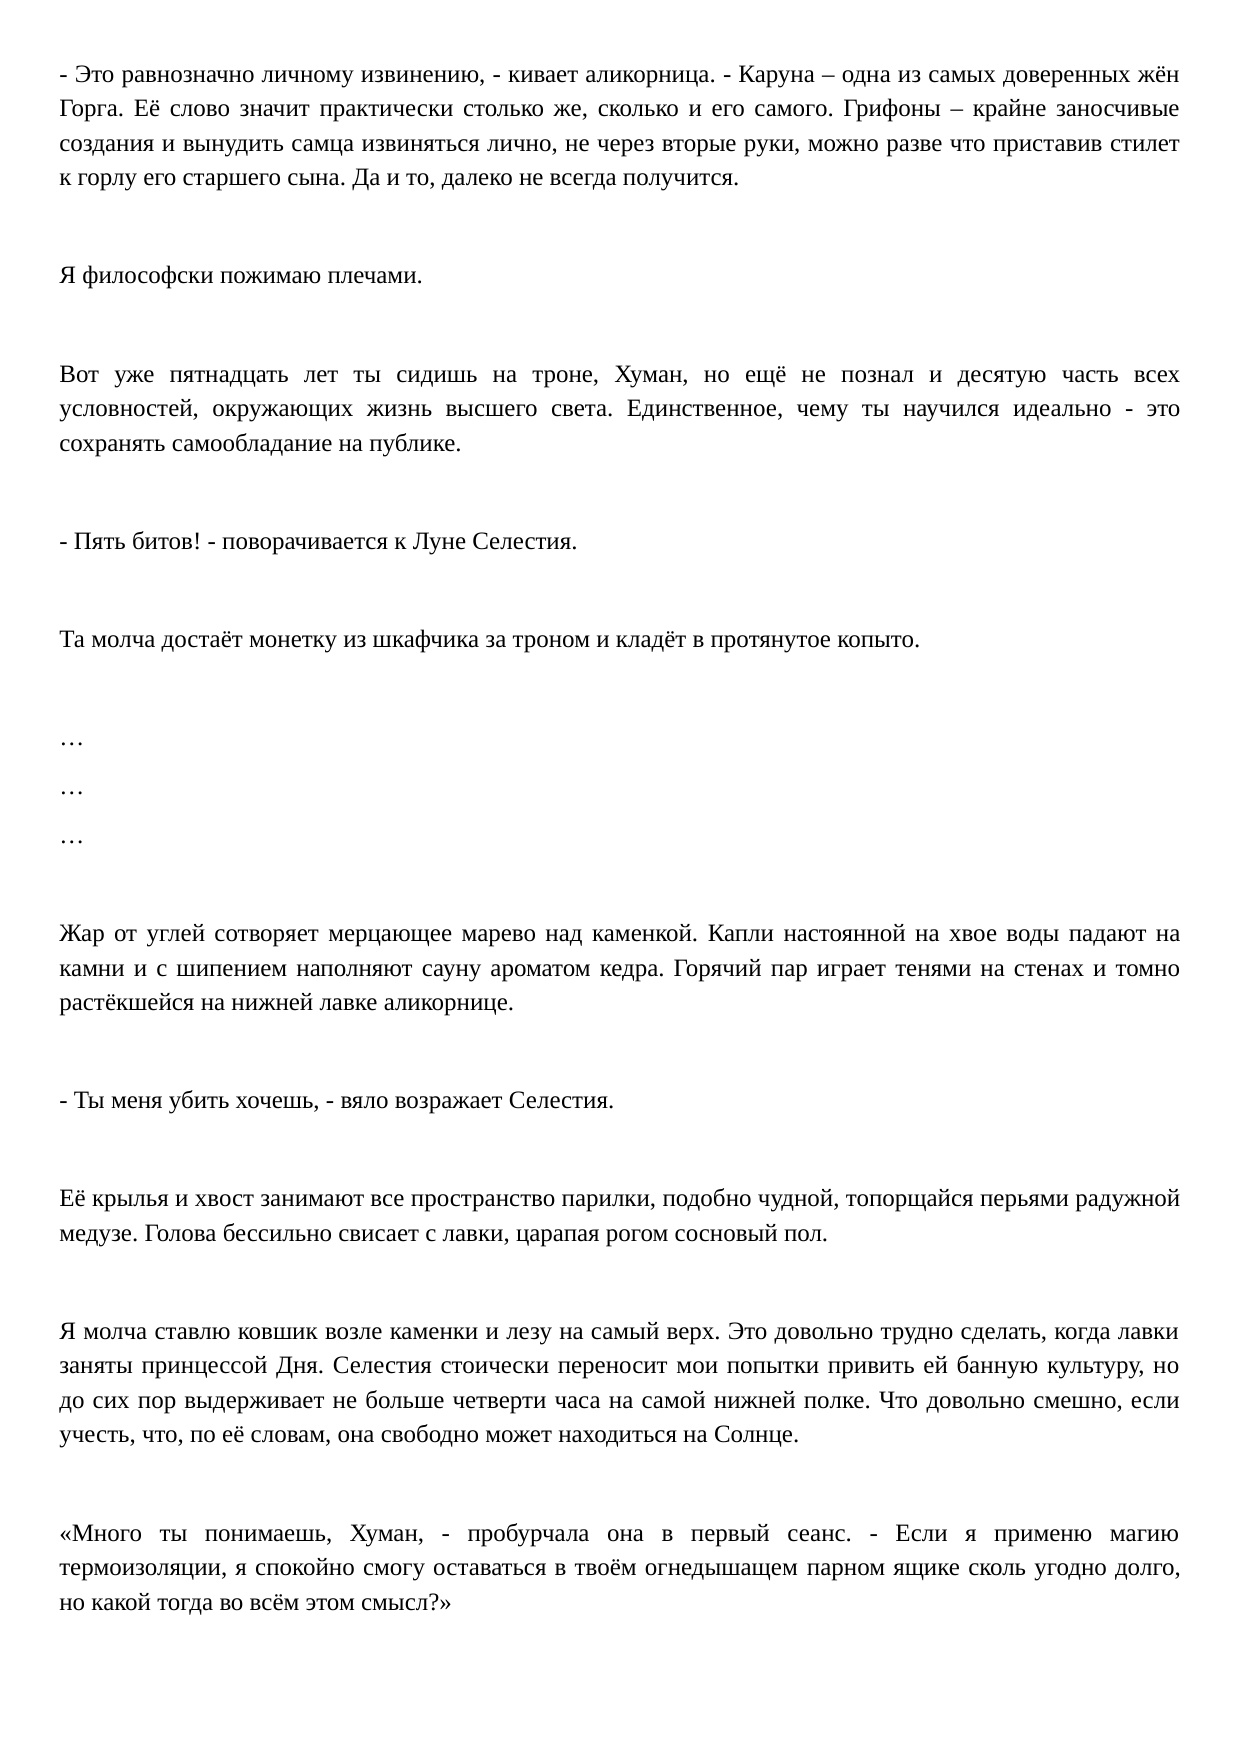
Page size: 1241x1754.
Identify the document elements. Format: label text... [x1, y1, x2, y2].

text … [59, 771, 1181, 800]
text - Это равнозначно личному извинению, - кивает аликорница. - Каруна – одна из самых доверенных жён Горга. Её слово значит практически столько же, сколько и его самого. Грифоны – крайне заносчивые создания и вынудить самца извиняться лично, не через вторые руки, можно разве что приставив стилет к горлу его старшего сына. Да и то, далеко не всегда получится. [59, 59, 1181, 191]
text Та молча достаёт монетку из шкафчика за троном и кладёт в протянутое копыто. [59, 624, 1181, 653]
text - Ты меня убить хочешь, - вяло возражает Селестия. [59, 1085, 1181, 1114]
text … [59, 722, 1181, 751]
text Её крылья и хвост занимают все пространство парилки, подобно чудной, топорщайся перьями радужной медузе. Голова бессильно свисает с лавки, царапая рогом сосновый пол. [59, 1183, 1181, 1247]
text Вот уже пятнадцать лет ты сидишь на троне, Хуман, но ещё не познал и десятую часть всех условностей, окружающих жизнь высшего света. Единственное, чему ты научился идеально - это сохранять самообладание на публике. [59, 359, 1181, 456]
text Я философски пожимаю плечами. [59, 261, 1181, 289]
text Я молча ставлю ковшик возле каменки и лезу на самый верх. Это довольно трудно сделать, когда лавки заняты принцессой Дня. Селестия стоически переносит мои попытки привить ей банную культуру, но до сих пор выдерживает не больше четверти часа на самой нижней полке. Что довольно смешно, если учесть, что, по её словам, она свободно может находиться на Солнце. [59, 1316, 1181, 1448]
text Жар от углей сотворяет мерцающее марево над каменкой. Капли настоянной на хвое воды падают на камни и с шипением наполняют сауну ароматом кедра. Горячий пар играет тенями на стенах и томно растёкшейся на нижней лавке аликорнице. [59, 918, 1181, 1016]
text - Пять битов! - поворачивается к Луне Селестия. [59, 526, 1181, 554]
text … [59, 820, 1181, 849]
text «Много ты понимаешь, Хуман, - пробурчала она в первый сеанс. - Если я применю магию термоизоляции, я спокойно смогу оставаться в твоём огнедышащем парном ящике сколь угодно долго, но какой тогда во всём этом смысл?» [59, 1518, 1181, 1615]
